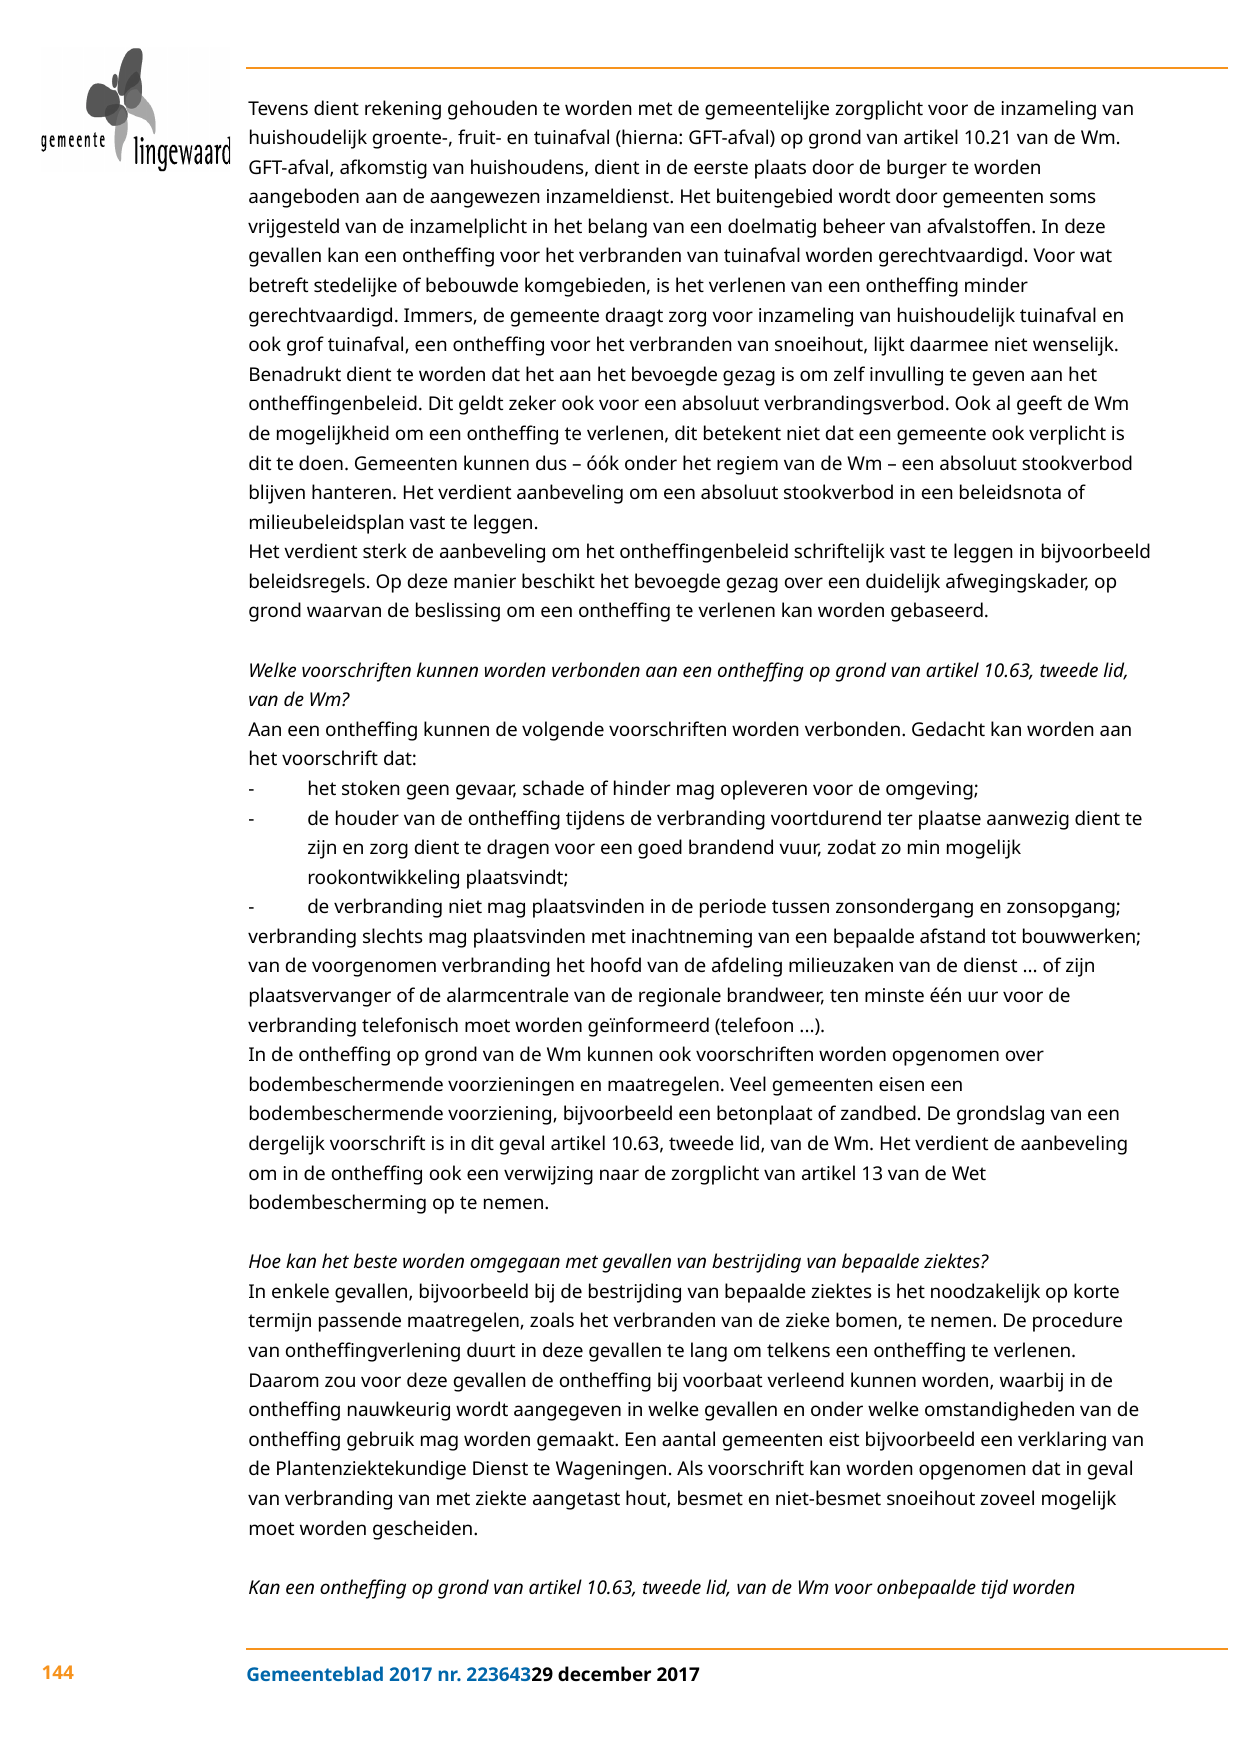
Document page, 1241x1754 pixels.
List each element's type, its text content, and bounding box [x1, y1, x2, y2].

text Aan een ontheffing kunnen de volgende voorschriften worden verbonden. Gedacht kan worden aan het voorschrift dat: [248, 716, 1152, 771]
text Benadrukt dient te worden dat het aan het bevoegde gezag is om zelf invulling te geven aan het ontheffingenbeleid. Dit geldt zeker ook voor een absoluut verbrandingsverbod. Ook al geeft de Wm de mogelijkheid om een ontheffing te verlenen, dit betekent niet dat een gemeente ook verplicht is dit te doen. Gemeenten kunnen dus – óók onder het regiem van de Wm – een absoluut stookverbod blijven hanteren. Het verdient aanbeveling om een absoluut stookverbod in een beleidsnota of milieubeleidsplan vast te leggen. [248, 361, 1152, 535]
text Welke voorschriften kunnen worden verbonden aan een ontheffing op grond van artikel 10.63, tweede lid, van de Wm? [248, 657, 1152, 712]
text In enkele gevallen, bijvoorbeeld bij de bestrijding van bepaalde ziektes is het noodzakelijk op korte termijn passende maatregelen, zoals het verbranden van de zieke bomen, te nemen. De procedure van ontheffingverlening duurt in deze gevallen te lang om telkens een ontheffing te verlenen. Daarom zou voor deze gevallen de ontheffing bij voorbaat verleend kunnen worden, waarbij in de ontheffing nauwkeurig wordt aangegeven in welke gevallen en onder welke omstandigheden van de ontheffing gebruik mag worden gemaakt. Een aantal gemeenten eist bijvoorbeeld een verklaring van de Plantenziektekundige Dienst te Wageningen. Als voorschrift kan worden opgenomen dat in geval van verbranding van met ziekte aangetast hout, besmet en niet-besmet snoeihout zoveel mogelijk moet worden gescheiden. [248, 1278, 1152, 1541]
text van de voorgenomen verbranding het hoofd van de afdeling milieuzaken van de dienst ... of zijn plaatsvervanger of de alarmcentrale van de regionale brandweer, ten minste één uur voor de verbranding telefonisch moet worden geïnformeerd (telefoon ...). [248, 953, 1152, 1038]
text Kan een ontheffing op grond van artikel 10.63, tweede lid, van de Wm voor onbepaalde tijd worden [248, 1574, 1152, 1600]
picture [41, 47, 231, 172]
text Tevens dient rekening gehouden te worden met de gemeentelijke zorgplicht voor de inzameling van huishoudelijk groente-, fruit- en tuinafval (hierna: GFT-afval) op grond van artikel 10.21 van de Wm. GFT-afval, afkomstig van huishoudens, dient in de eerste plaats door de burger te worden aangeboden aan de aangewezen inzameldienst. Het buitengebied wordt door gemeenten soms vrijgesteld van de inzamelplicht in het belang van een doelmatig beheer van afvalstoffen. In deze gevallen kan een ontheffing voor het verbranden van tuinafval worden gerechtvaardigd. Voor wat betreft stedelijke of bebouwde komgebieden, is het verlenen van een ontheffing minder gerechtvaardigd. Immers, de gemeente draagt zorg voor inzameling van huishoudelijk tuinafval en ook grof tuinafval, een ontheffing voor het verbranden van snoeihout, lijkt daarmee niet wenselijk. [248, 95, 1152, 357]
text Het verdient sterk de aanbeveling om het ontheffingenbeleid schriftelijk vast te leggen in bijvoorbeeld beleidsregels. Op deze manier beschikt het bevoegde gezag over een duidelijk afwegingskader, op grond waarvan de beslissing om een ontheffing te verlenen kan worden gebaseerd. [248, 538, 1152, 623]
text Hoe kan het beste worden omgegaan met gevallen van bestrijding van bepaalde ziektes? [248, 1248, 1152, 1274]
list de verbranding niet mag plaatsvinden in de periode tussen zonsondergang en zonsopgang; [248, 893, 1152, 919]
list de houder van de ontheffing tijdens de verbranding voortdurend ter plaatse aanwezig dient te zijn en zorg dient te dragen voor een goed brandend vuur, zodat zo min mogelijk rookontwikkeling plaatsvindt; [248, 805, 1152, 890]
list het stoken geen gevaar, schade of hinder mag opleveren voor de omgeving; [248, 775, 1152, 801]
text verbranding slechts mag plaatsvinden met inachtneming van een bepaalde afstand tot bouwwerken; [248, 923, 1152, 949]
text In de ontheffing op grond van de Wm kunnen ook voorschriften worden opgenomen over bodembeschermende voorzieningen en maatregelen. Veel gemeenten eisen een bodembeschermende voorziening, bijvoorbeeld een betonplaat of zandbed. De grondslag van een dergelijk voorschrift is in dit geval artikel 10.63, tweede lid, van de Wm. Het verdient de aanbeveling om in de ontheffing ook een verwijzing naar de zorgplicht van artikel 13 van de Wet bodembescherming op te nemen. [248, 1041, 1152, 1215]
